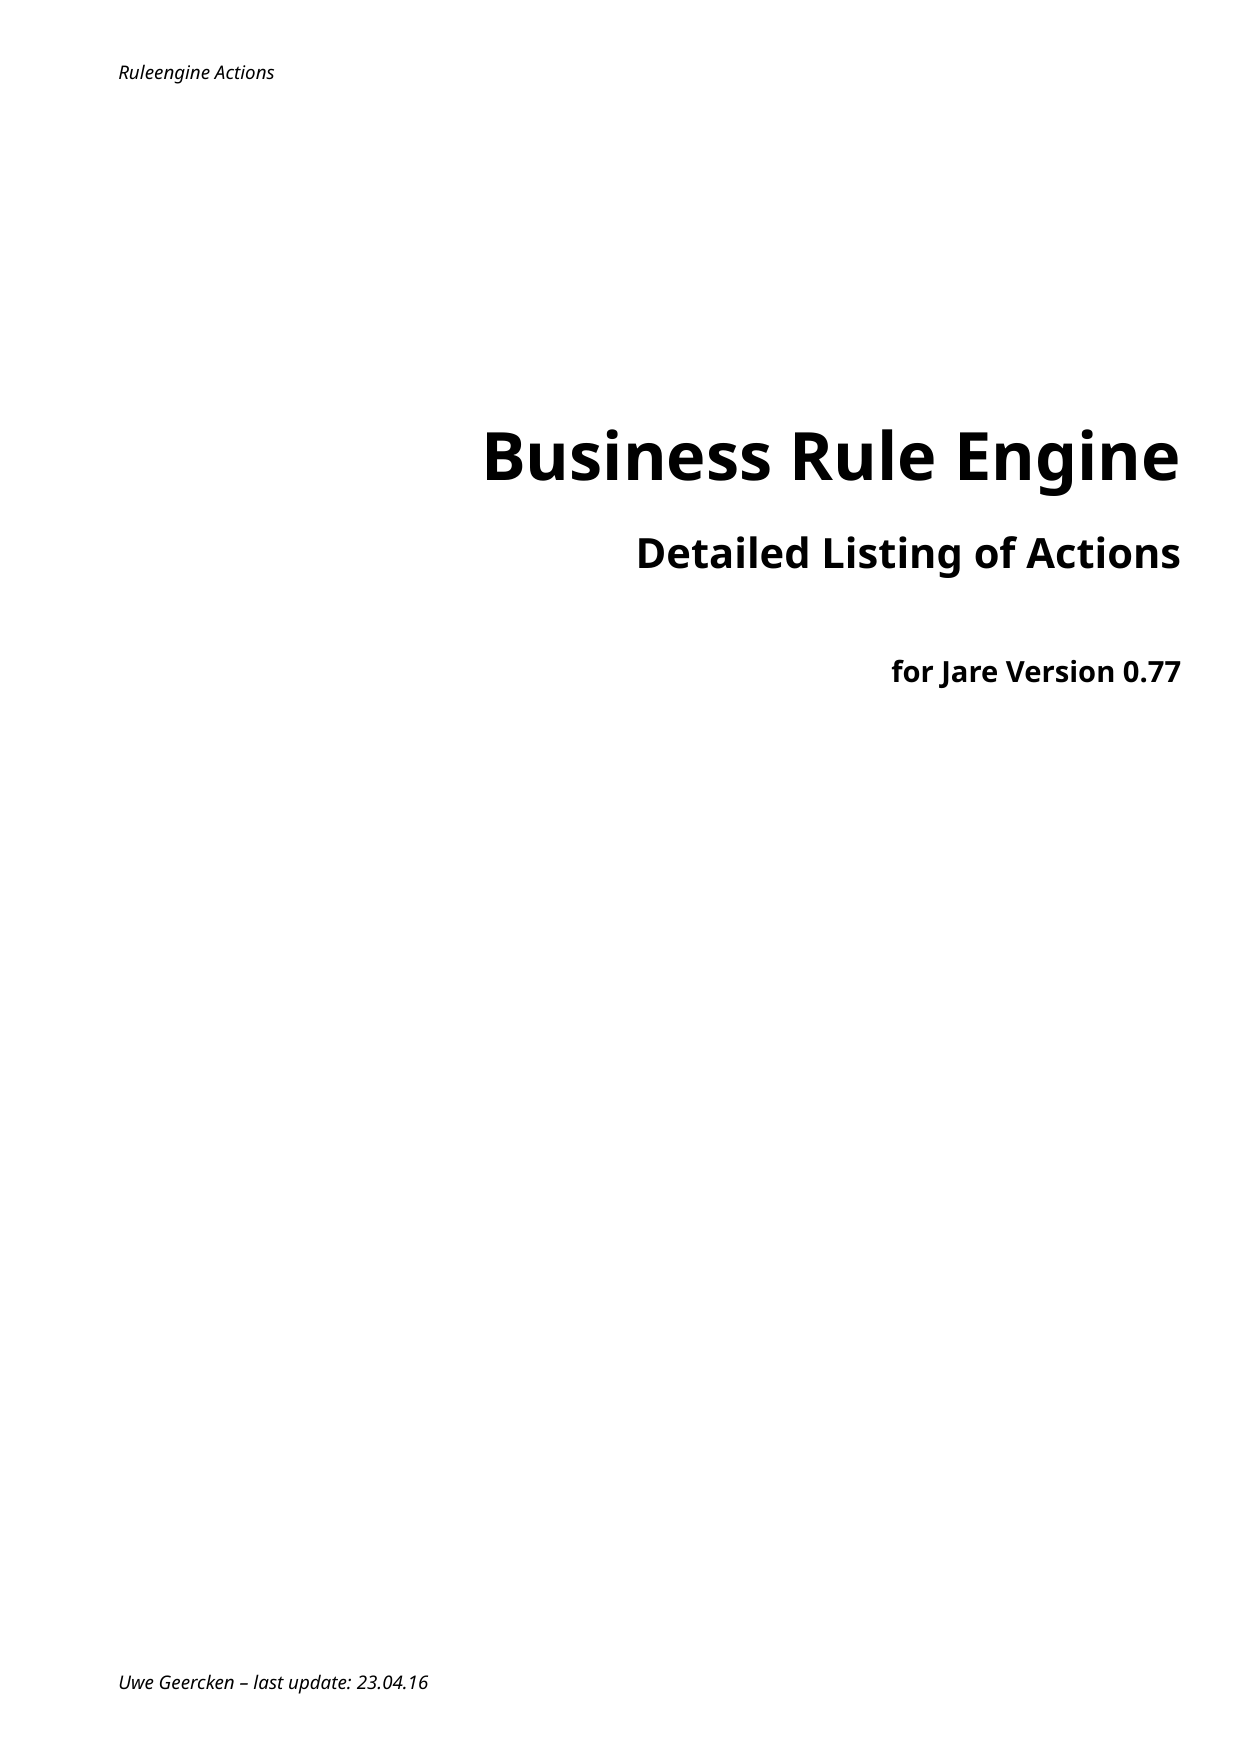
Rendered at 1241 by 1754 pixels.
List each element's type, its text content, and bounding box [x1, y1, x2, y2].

text Business Rule Engine [118, 409, 1181, 500]
text Detailed Listing of Actions [118, 524, 1181, 581]
text for Jare Version 0.77 [118, 651, 1181, 691]
